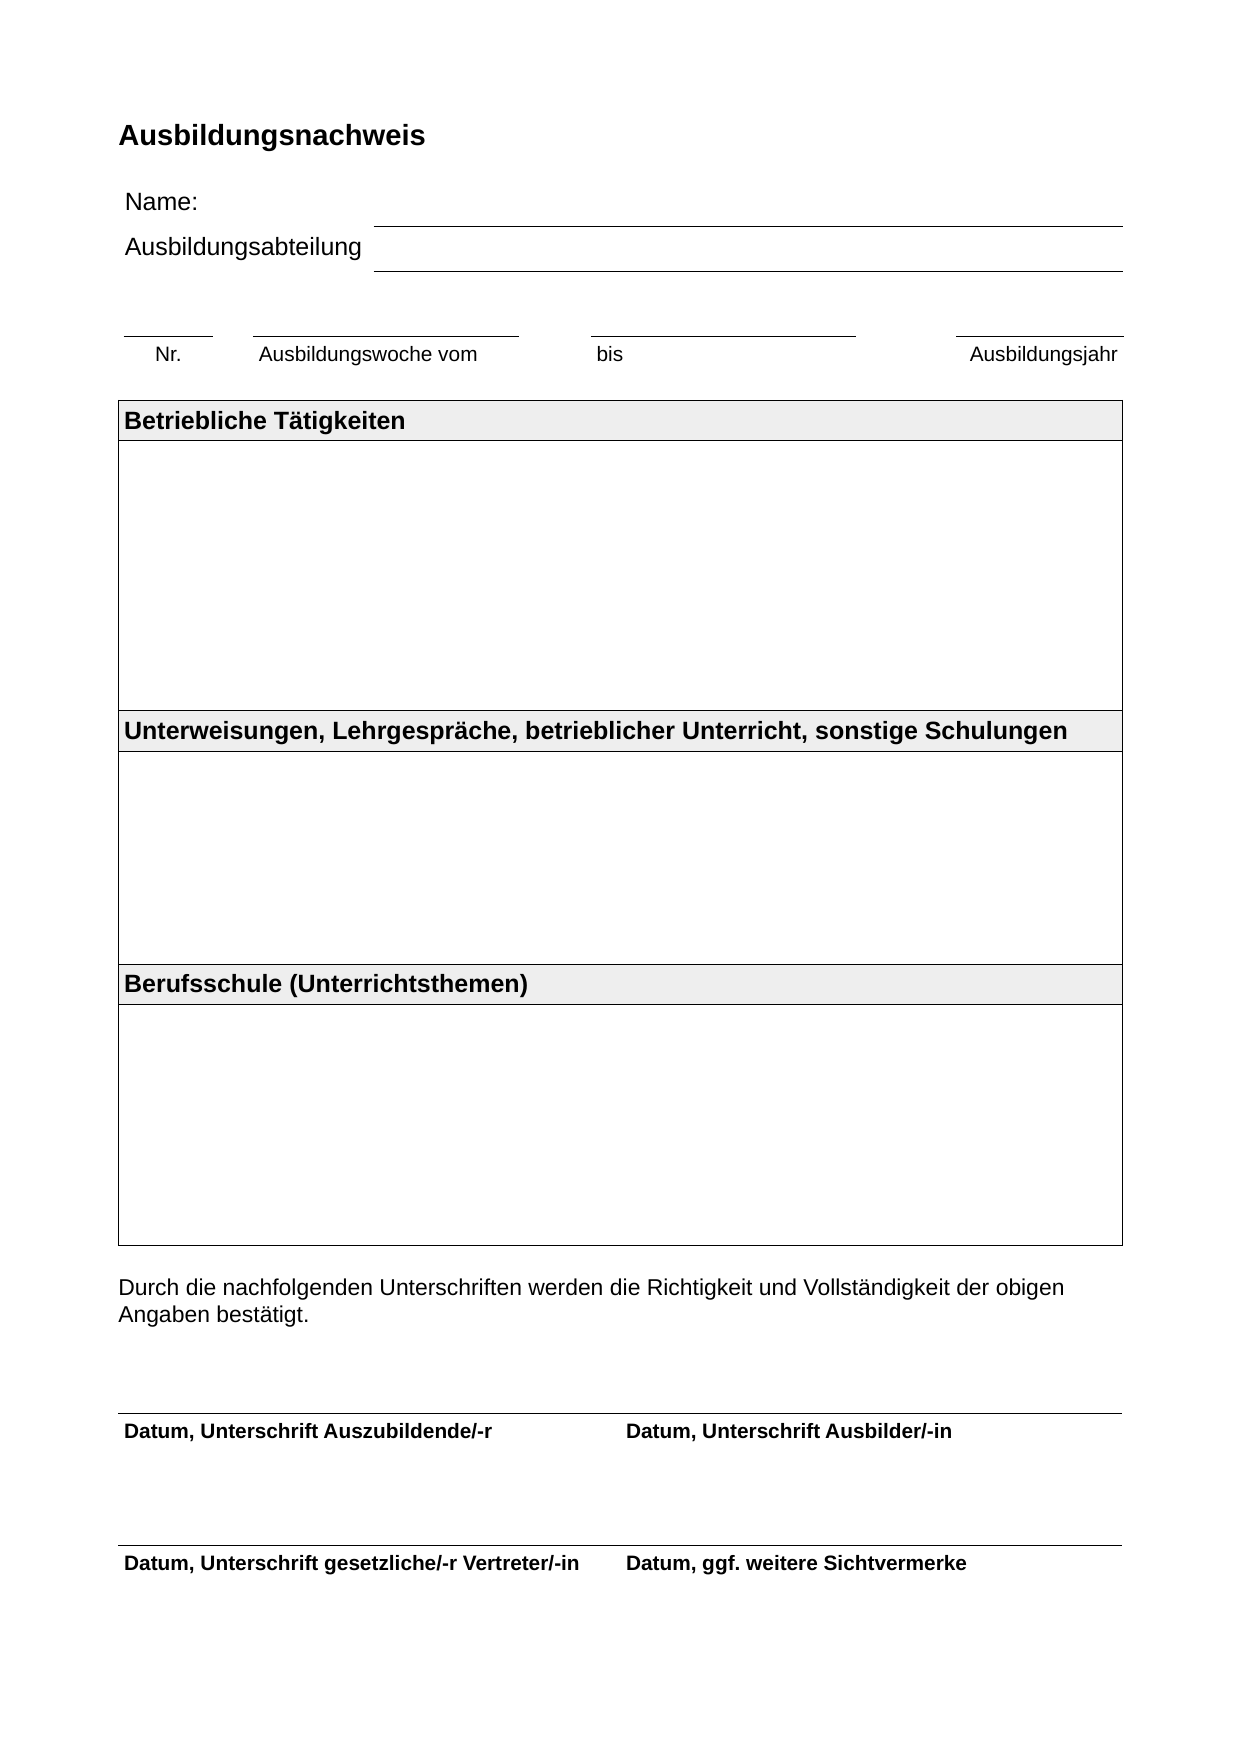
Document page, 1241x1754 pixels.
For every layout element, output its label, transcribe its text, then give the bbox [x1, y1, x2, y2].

table_cell bis [591, 337, 856, 371]
table_header [591, 300, 856, 336]
table_cell [119, 441, 1122, 710]
table_cell Ausbildungsjahr [956, 337, 1123, 371]
table_cell [374, 227, 1123, 271]
table_header [956, 300, 1123, 336]
table_header Datum, Unterschrift Auszubildende/-r [118, 1414, 620, 1544]
text Durch die nachfolgenden Unterschriften werden die Richtigkeit und Vollständigkeit der obigen Angaben bestätigt. [118, 1274, 1122, 1327]
table_cell Datum, ggf. weitere Sichtvermerke [620, 1546, 1122, 1580]
table_cell [213, 336, 253, 371]
table_header [253, 300, 519, 336]
table_cell Datum, Unterschrift gesetzliche/-r Vertreter/-in [118, 1546, 620, 1580]
table_cell [119, 1005, 1122, 1245]
table_header Datum, Unterschrift Ausbilder/-in [620, 1414, 1122, 1544]
table_header [213, 300, 253, 336]
table_header [374, 181, 1123, 226]
table_cell Nr. [124, 337, 212, 371]
table_cell [856, 336, 956, 371]
table_header [519, 300, 591, 336]
table_header Betriebliche Tätigkeiten [119, 401, 1122, 440]
table_cell [119, 752, 1122, 963]
table_header [124, 300, 212, 336]
table_cell [519, 336, 591, 371]
table_cell Ausbildungswoche vom [253, 337, 519, 371]
table_header [856, 300, 956, 336]
table_cell Berufsschule (Unterrichtsthemen) [119, 965, 1122, 1004]
table_cell Unterweisungen, Lehrgespräche, betrieblicher Unterricht, sonstige Schulungen [119, 711, 1122, 751]
table_cell Ausbildungsabteilung [119, 226, 373, 271]
table_header Name: [119, 181, 373, 226]
